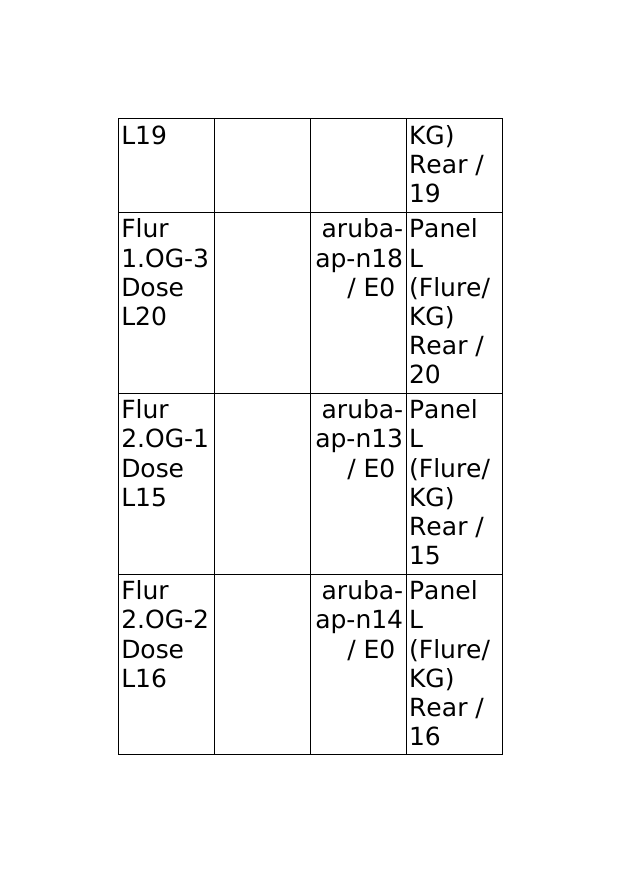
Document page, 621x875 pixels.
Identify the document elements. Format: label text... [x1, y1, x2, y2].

table_cell Panel L (Flure/KG) Rear / 15 [407, 394, 502, 573]
table_cell [311, 119, 406, 212]
table_cell Panel L (Flure/KG) Rear / 20 [407, 213, 502, 392]
table_cell Flur 2.OG-2 Dose L16 [119, 575, 214, 754]
table_cell [215, 394, 310, 573]
table_cell KG) Rear / 19 [407, 119, 502, 212]
table_cell aruba-ap-n14 / E0 [311, 575, 406, 754]
table_cell Flur 2.OG-1 Dose L15 [119, 394, 214, 573]
table_cell [215, 213, 310, 392]
table_cell [215, 575, 310, 754]
table_cell aruba-ap-n13 / E0 [311, 394, 406, 573]
table_cell Panel L (Flure/KG) Rear / 16 [407, 575, 502, 754]
table_cell L19 [119, 119, 214, 212]
table_cell Flur 1.OG-3 Dose L20 [119, 213, 214, 392]
table_cell aruba-ap-n18 / E0 [311, 213, 406, 392]
table_cell [215, 119, 310, 212]
